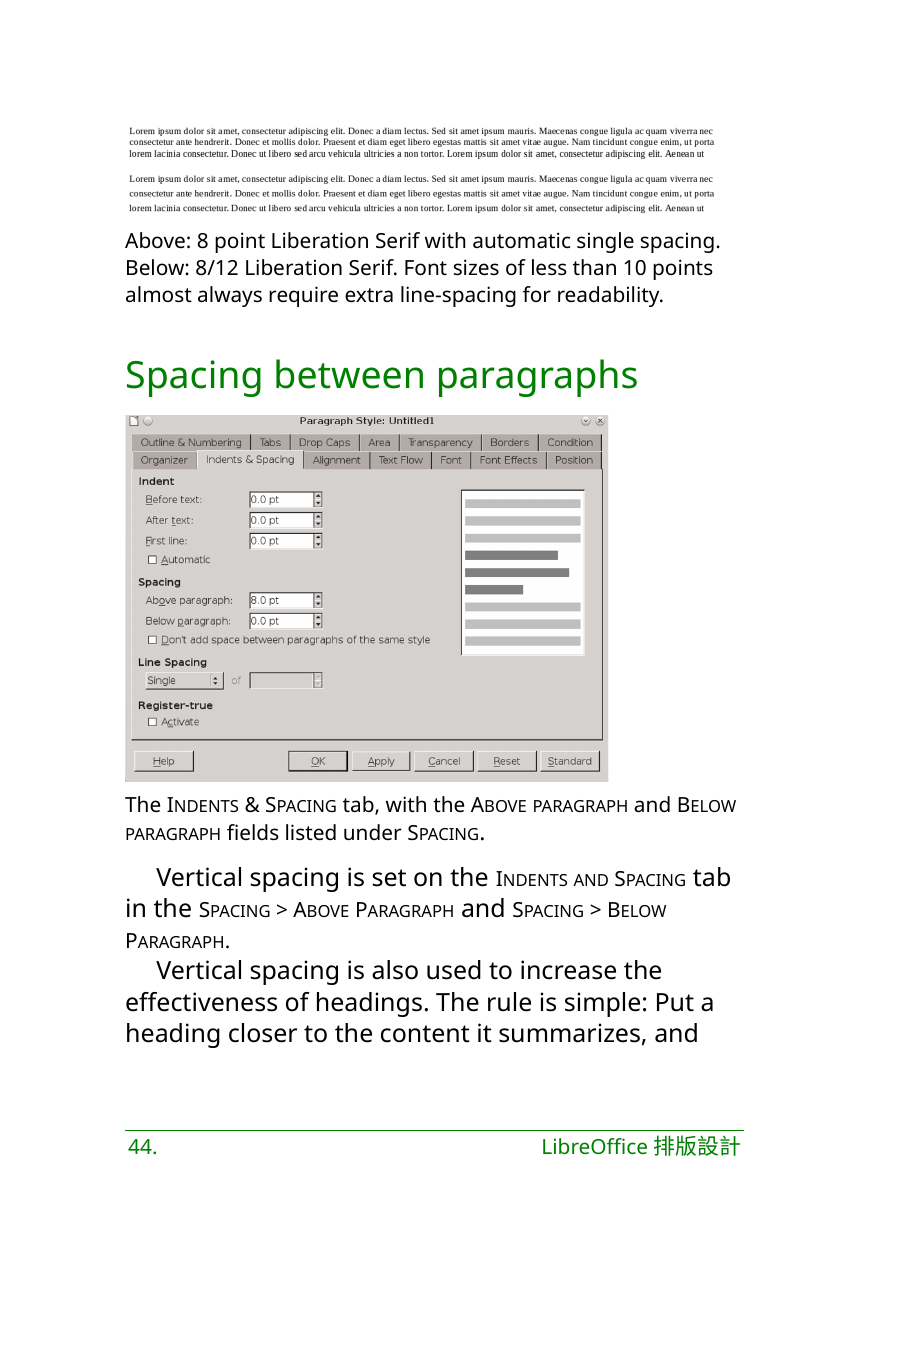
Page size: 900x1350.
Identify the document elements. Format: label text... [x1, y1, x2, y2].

picture [125, 415, 609, 782]
text Vertical spacing is set on the Indents and Spacing tab in the Spacing > Above Paragraph and Spacing > Below Paragraph. [125, 861, 744, 955]
table_cell Above: 8 point Liberation Serif with automatic single spacing. Below: 8/12 Liberation Serif. Font sizes of less than 10 points almost always require extra line-spacing for readability. [125, 219, 744, 308]
table_cell The Indents & Spacing tab, with the Above paragraph and Below paragraph fields listed under Spacing. [125, 783, 744, 845]
table_header [718, 125, 744, 214]
subtitle Spacing between paragraphs [125, 348, 744, 399]
text Vertical spacing is also used to increase the effectiveness of headings. The rule is simple: Put a heading closer to the content it summarizes, and [125, 955, 744, 1048]
picture [125, 125, 718, 215]
table_header [125, 415, 744, 783]
table_header [125, 215, 744, 219]
